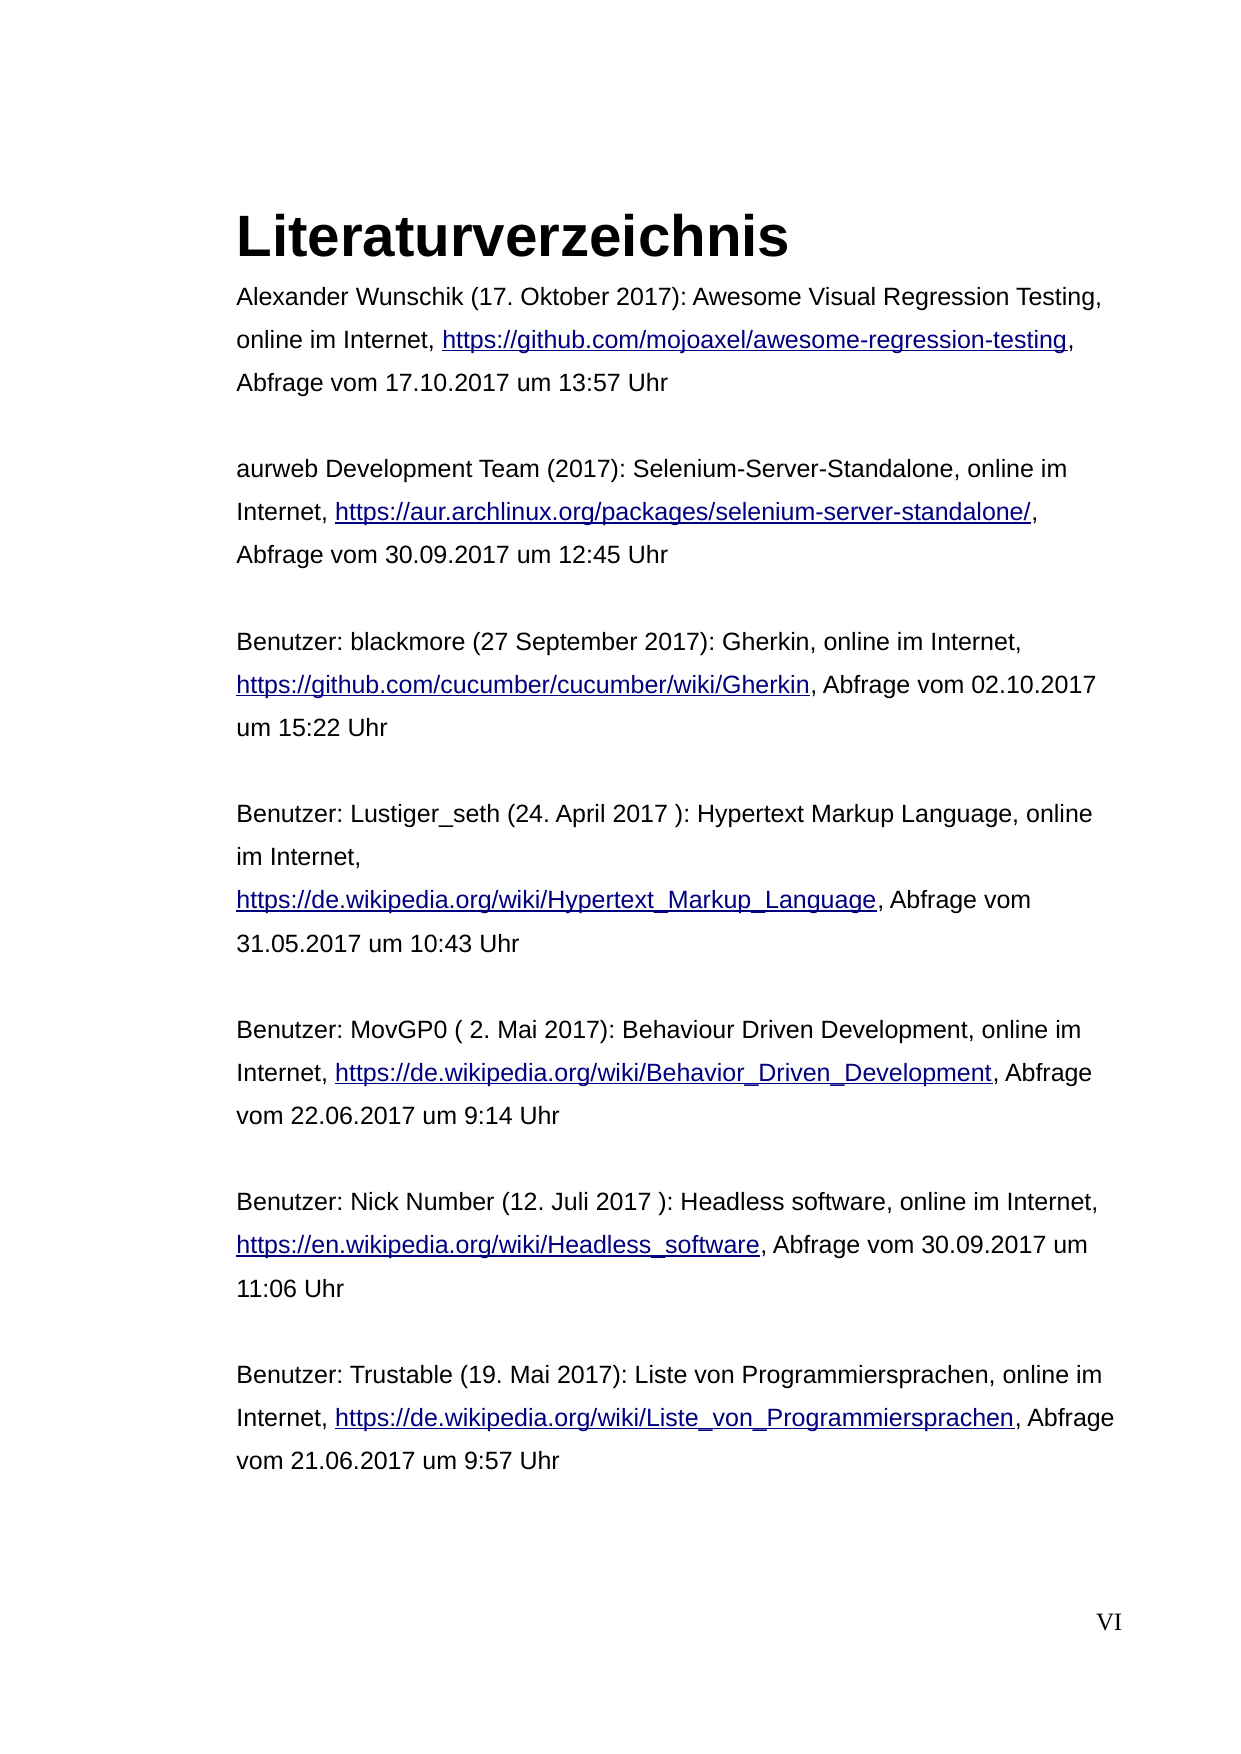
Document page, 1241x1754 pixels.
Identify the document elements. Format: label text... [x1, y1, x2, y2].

text Alexander Wunschik (17. Oktober 2017): Awesome Visual Regression Testing, online im Internet, https://github.com/mojoaxel/awesome-regression-testing, Abfrage vom 17.10.2017 um 13:57 Uhr [236, 282, 1122, 397]
text Benutzer: Lustiger_seth (24. April 2017 ): Hypertext Markup Language, online im Internet, [236, 799, 1122, 871]
text Benutzer: blackmore (27 September 2017): Gherkin, online im Internet, [236, 627, 1122, 656]
text https://de.wikipedia.org/wiki/Hypertext_Markup_Language, Abfrage vom 31.05.2017 um 10:43 Uhr [236, 886, 1122, 957]
text aurweb Development Team (2017): Selenium-Server-Standalone, online im Internet, https://aur.archlinux.org/packages/selenium-server-standalone/, Abfrage vom 30.09.2017 um 12:45 Uhr [236, 454, 1122, 569]
text Benutzer: Nick Number (12. Juli 2017 ): Headless software, online im Internet, https://en.wikipedia.org/wiki/Headless_software, Abfrage vom 30.09.2017 um 11:06 Uhr [236, 1187, 1122, 1302]
title Literaturverzeichnis [236, 202, 1122, 269]
text https://github.com/cucumber/cucumber/wiki/Gherkin, Abfrage vom 02.10.2017 um 15:22 Uhr [236, 670, 1122, 742]
text Benutzer: MovGP0 ( 2. Mai 2017): Behaviour Driven Development, online im Internet, https://de.wikipedia.org/wiki/Behavior_Driven_Development, Abfrage vom 22.06.2017 um 9:14 Uhr [236, 1015, 1122, 1130]
text Benutzer: Trustable (19. Mai 2017): Liste von Programmiersprachen, online im Internet, https://de.wikipedia.org/wiki/Liste_von_Programmiersprachen, Abfrage vom 21.06.2017 um 9:57 Uhr [236, 1360, 1122, 1475]
